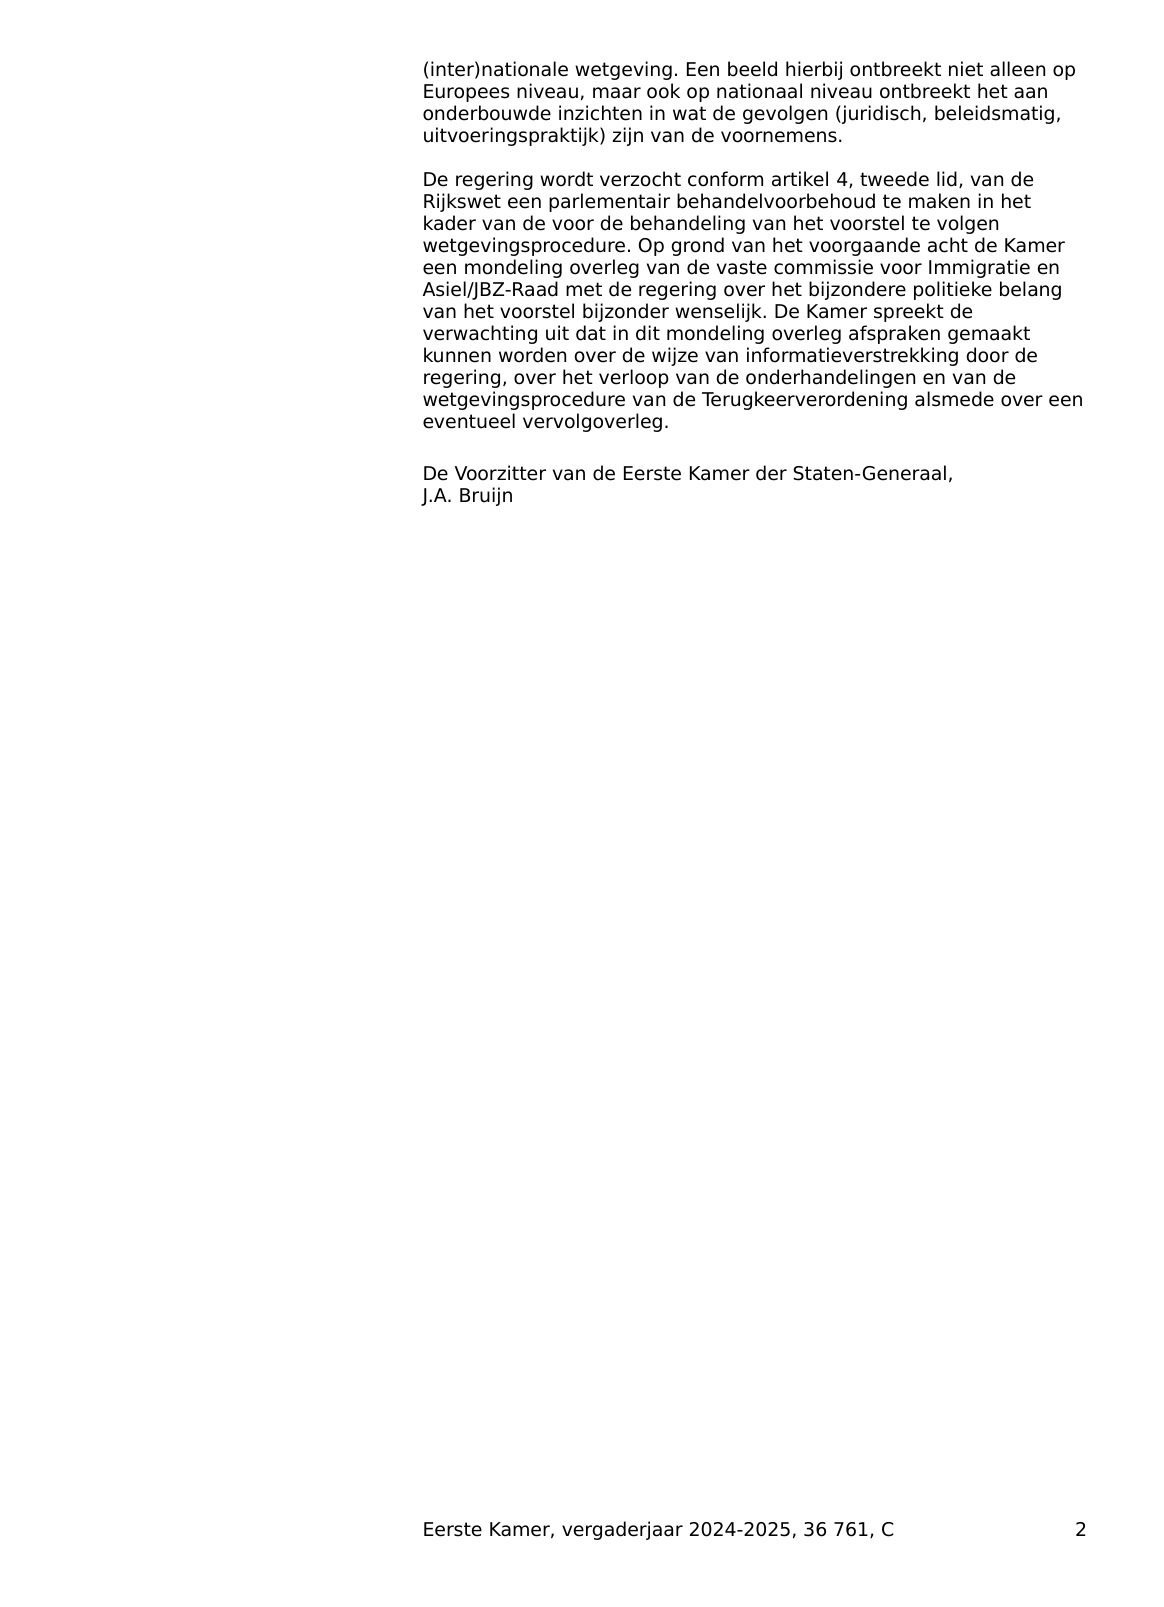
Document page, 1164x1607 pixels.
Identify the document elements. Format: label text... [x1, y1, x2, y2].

text (inter)nationale wetgeving. Een beeld hierbij ontbreekt niet alleen op Europees niveau, maar ook op nationaal niveau ontbreekt het aan onderbouwde inzichten in wat de gevolgen (juridisch, beleidsmatig, uitvoeringspraktijk) zijn van de voornemens. [422, 59, 1087, 147]
text De Voorzitter van de Eerste Kamer der Staten-Generaal, J.A. Bruijn [422, 463, 1087, 507]
text De regering wordt verzocht conform artikel 4, tweede lid, van de Rijkswet een parlementair behandelvoorbehoud te maken in het kader van de voor de behandeling van het voorstel te volgen wetgevingsprocedure. Op grond van het voorgaande acht de Kamer een mondeling overleg van de vaste commissie voor Immigratie en Asiel/JBZ-Raad met de regering over het bijzondere politieke belang van het voorstel bijzonder wenselijk. De Kamer spreekt de verwachting uit dat in dit mondeling overleg afspraken gemaakt kunnen worden over de wijze van informatieverstrekking door de regering, over het verloop van de onderhandelingen en van de wetgevingsprocedure van de Terugkeerverordening alsmede over een eventueel vervolgoverleg. [422, 169, 1087, 433]
